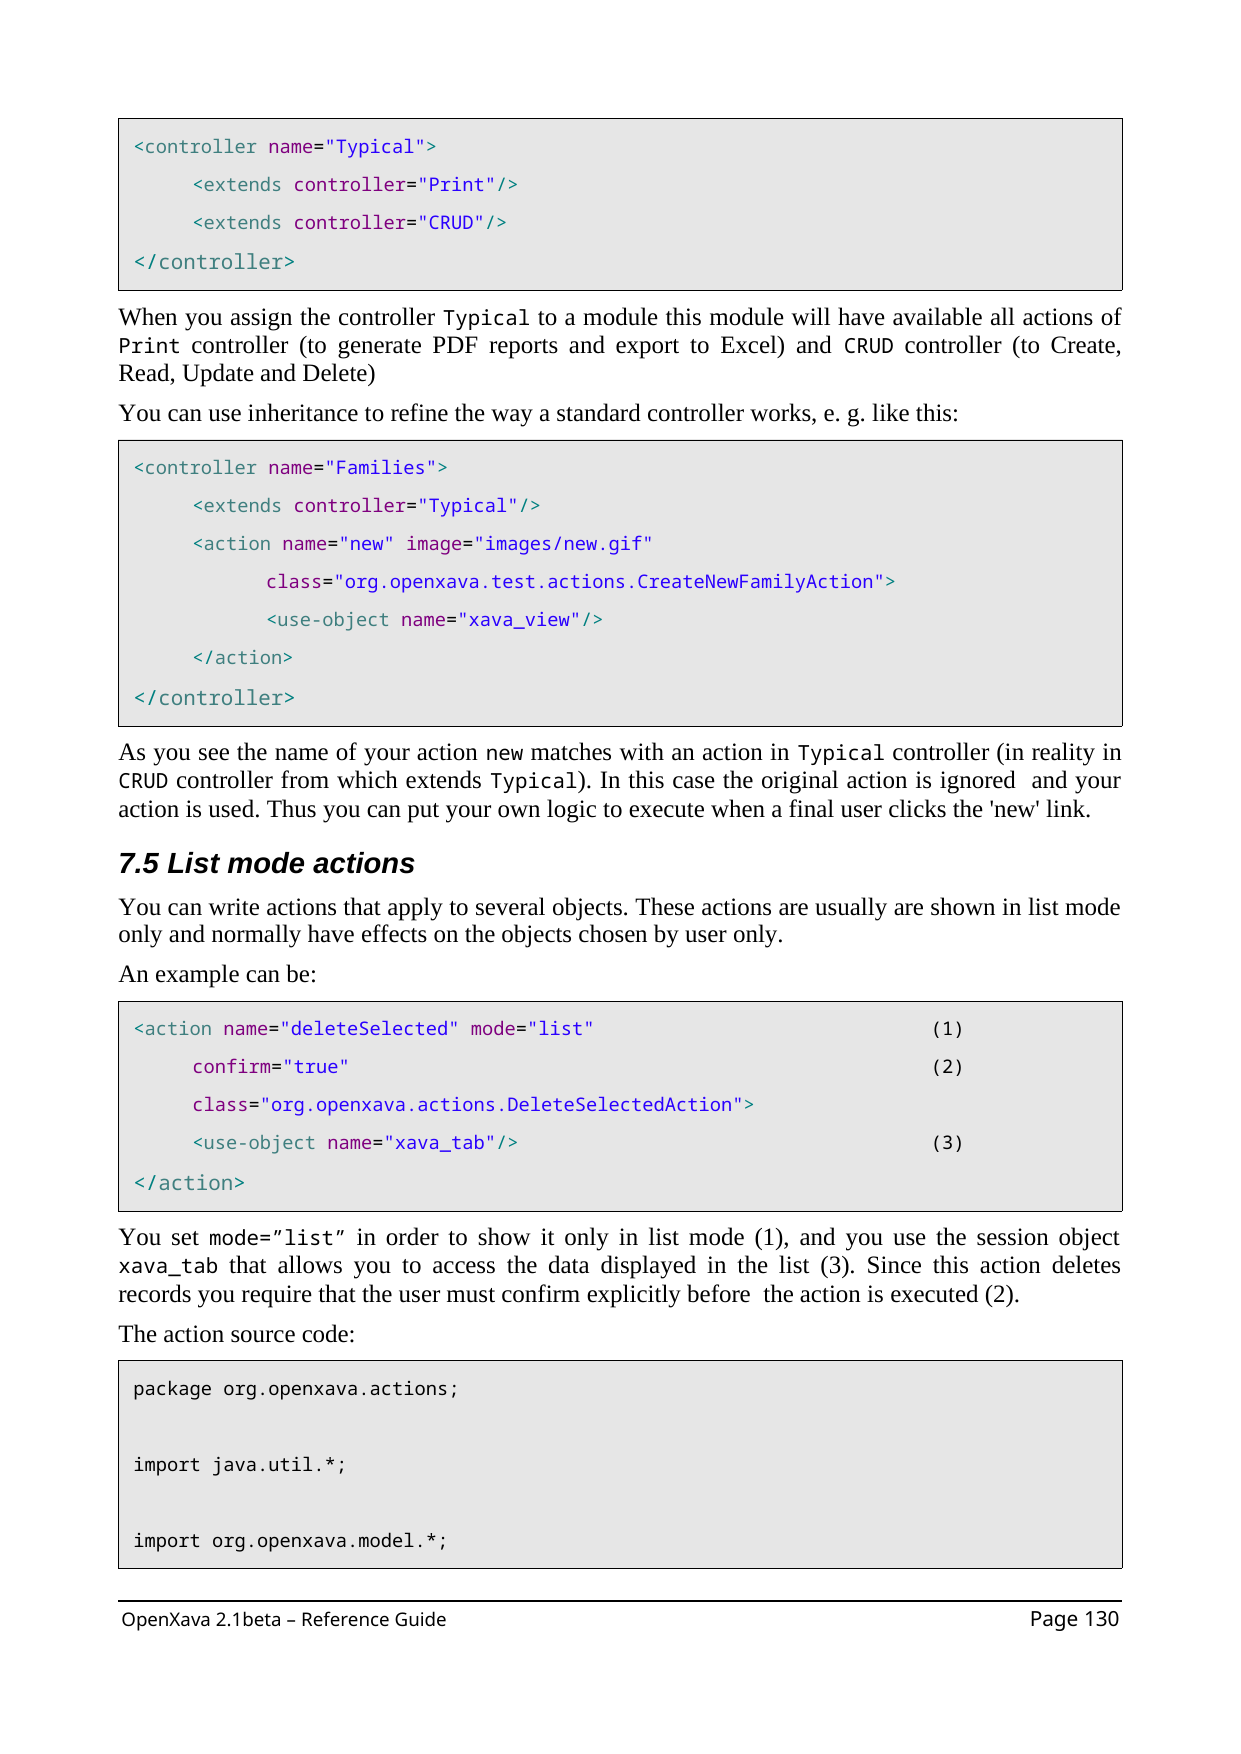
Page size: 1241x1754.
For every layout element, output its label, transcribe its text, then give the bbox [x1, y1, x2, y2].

text class="org.openxava.test.actions.CreateNewFamilyAction"> [119, 554, 1122, 592]
subtitle List mode actions [118, 847, 1122, 880]
text You can write actions that apply to several objects. These actions are usually are shown in list mode only and normally have effects on the objects chosen by user only. [118, 893, 1122, 948]
text <extends controller="CRUD"/> [119, 194, 1122, 232]
text </controller> [119, 232, 1122, 290]
text <action name="new" image="images/new.gif" [119, 516, 1122, 554]
text As you see the name of your action new matches with an action in Typical controller (in reality in CRUD controller from which extends Typical). In this case the original action is ignored and your action is used. Thus you can put your own logic to execute when a final user clicks the 'new' link. [118, 738, 1122, 822]
text <action name="deleteSelected" mode="list" (1) [119, 1002, 1122, 1039]
text When you assign the controller Typical to a module this module will have available all actions of Print controller (to generate PDF reports and export to Excel) and CRUD controller (to Create, Read, Update and Delete) [118, 303, 1122, 387]
text <extends controller="Print"/> [119, 156, 1122, 194]
text <controller name="Typical"> [119, 119, 1122, 156]
text </controller> [119, 668, 1122, 726]
text <extends controller="Typical"/> [119, 478, 1122, 516]
text You set mode=”list” in order to show it only in list mode (1), and you use the session object xava_tab that allows you to access the data displayed in the list (3). Since this action deletes records you require that the user must confirm explicitly before the action is executed (2). [118, 1223, 1122, 1307]
text <controller name="Families"> [119, 441, 1122, 478]
text confirm="true" (2) [119, 1039, 1122, 1077]
text class="org.openxava.actions.DeleteSelectedAction"> [119, 1077, 1122, 1115]
text <use-object name="xava_view"/> [119, 592, 1122, 630]
text package org.openxava.actions; [119, 1361, 1122, 1398]
text import java.util.*; [119, 1436, 1122, 1474]
text The action source code: [118, 1320, 1122, 1348]
text </action> [119, 630, 1122, 668]
text import org.openxava.model.*; [119, 1512, 1122, 1568]
text You can use inheritance to refine the way a standard controller works, e. g. like this: [118, 399, 1122, 427]
text <use-object name="xava_tab"/> (3) [119, 1115, 1122, 1153]
text An example can be: [118, 961, 1122, 988]
text </action> [119, 1153, 1122, 1211]
